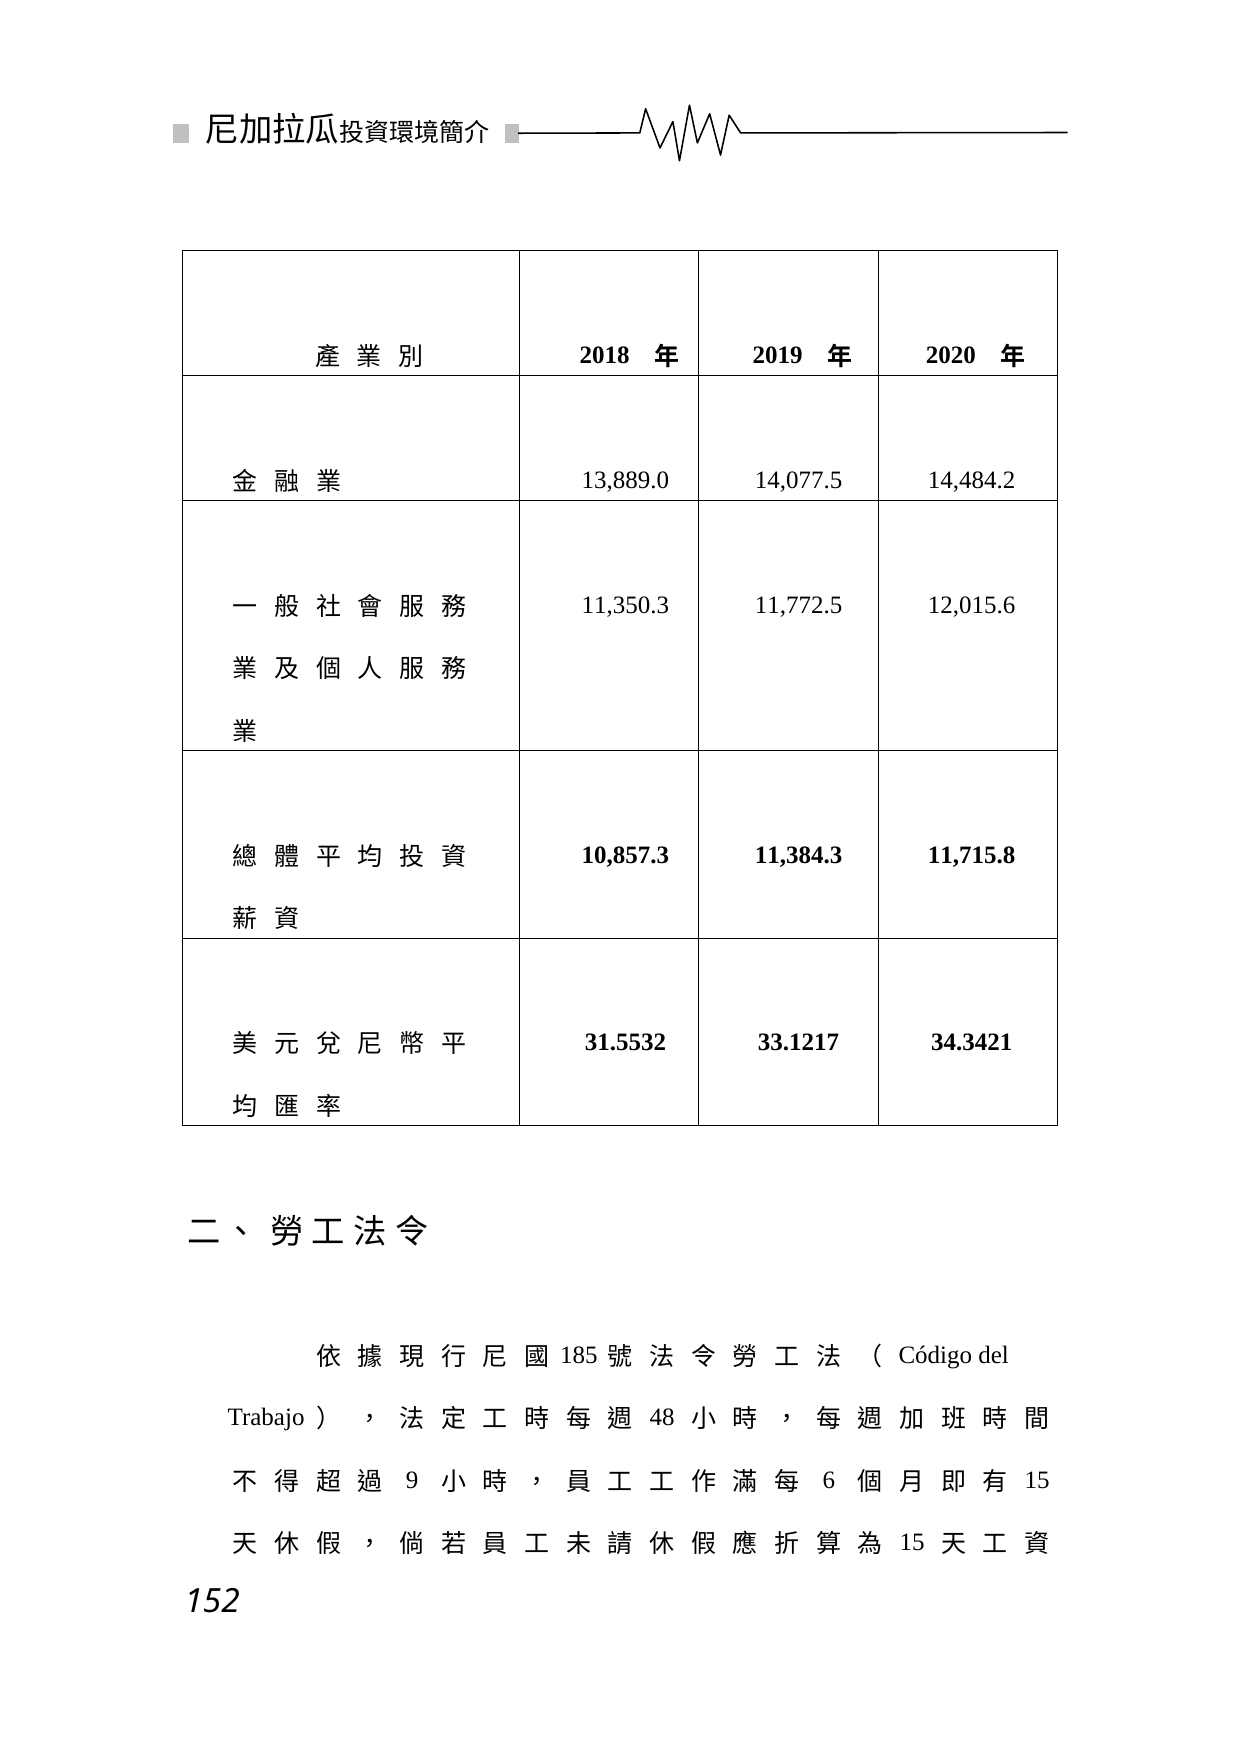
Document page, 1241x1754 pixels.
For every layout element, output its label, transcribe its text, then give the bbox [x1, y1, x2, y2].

table_cell 34.3421 [879, 939, 1057, 1125]
table_cell 13,889.0 [520, 376, 698, 500]
table_cell 33.1217 [699, 939, 878, 1125]
text 二、勞工法令 [183, 1188, 1058, 1250]
table_cell 14,484.2 [879, 376, 1057, 500]
table_cell 11,772.5 [699, 501, 878, 750]
table_cell 美元兌尼幣平均匯率 [183, 939, 519, 1125]
table_cell 11,384.3 [699, 751, 878, 938]
table_cell 11,715.8 [879, 751, 1057, 938]
table_cell 10,857.3 [520, 751, 698, 938]
table_header 產業別 [183, 251, 519, 375]
table_header 2019年 [699, 251, 878, 375]
table_cell 一般社會服務業及個人服務業 [183, 501, 519, 750]
table_cell 31.5532 [520, 939, 698, 1125]
table_header 2018年 [520, 251, 698, 375]
table_cell 總體平均投資薪資 [183, 751, 519, 938]
table_header 2020年 [879, 251, 1057, 375]
table_cell 金融業 [183, 376, 519, 500]
text 依據現行尼國185號法令勞工法（Código del Trabajo），法定工時每週48小時，每週加班時間不得超過9小時，員工工作滿每6個月即有15天休假，倘若員工未請休假應折算為15天工資 [224, 1313, 1058, 1563]
table_cell 14,077.5 [699, 376, 878, 500]
table_cell 11,350.3 [520, 501, 698, 750]
table_cell 12,015.6 [879, 501, 1057, 750]
